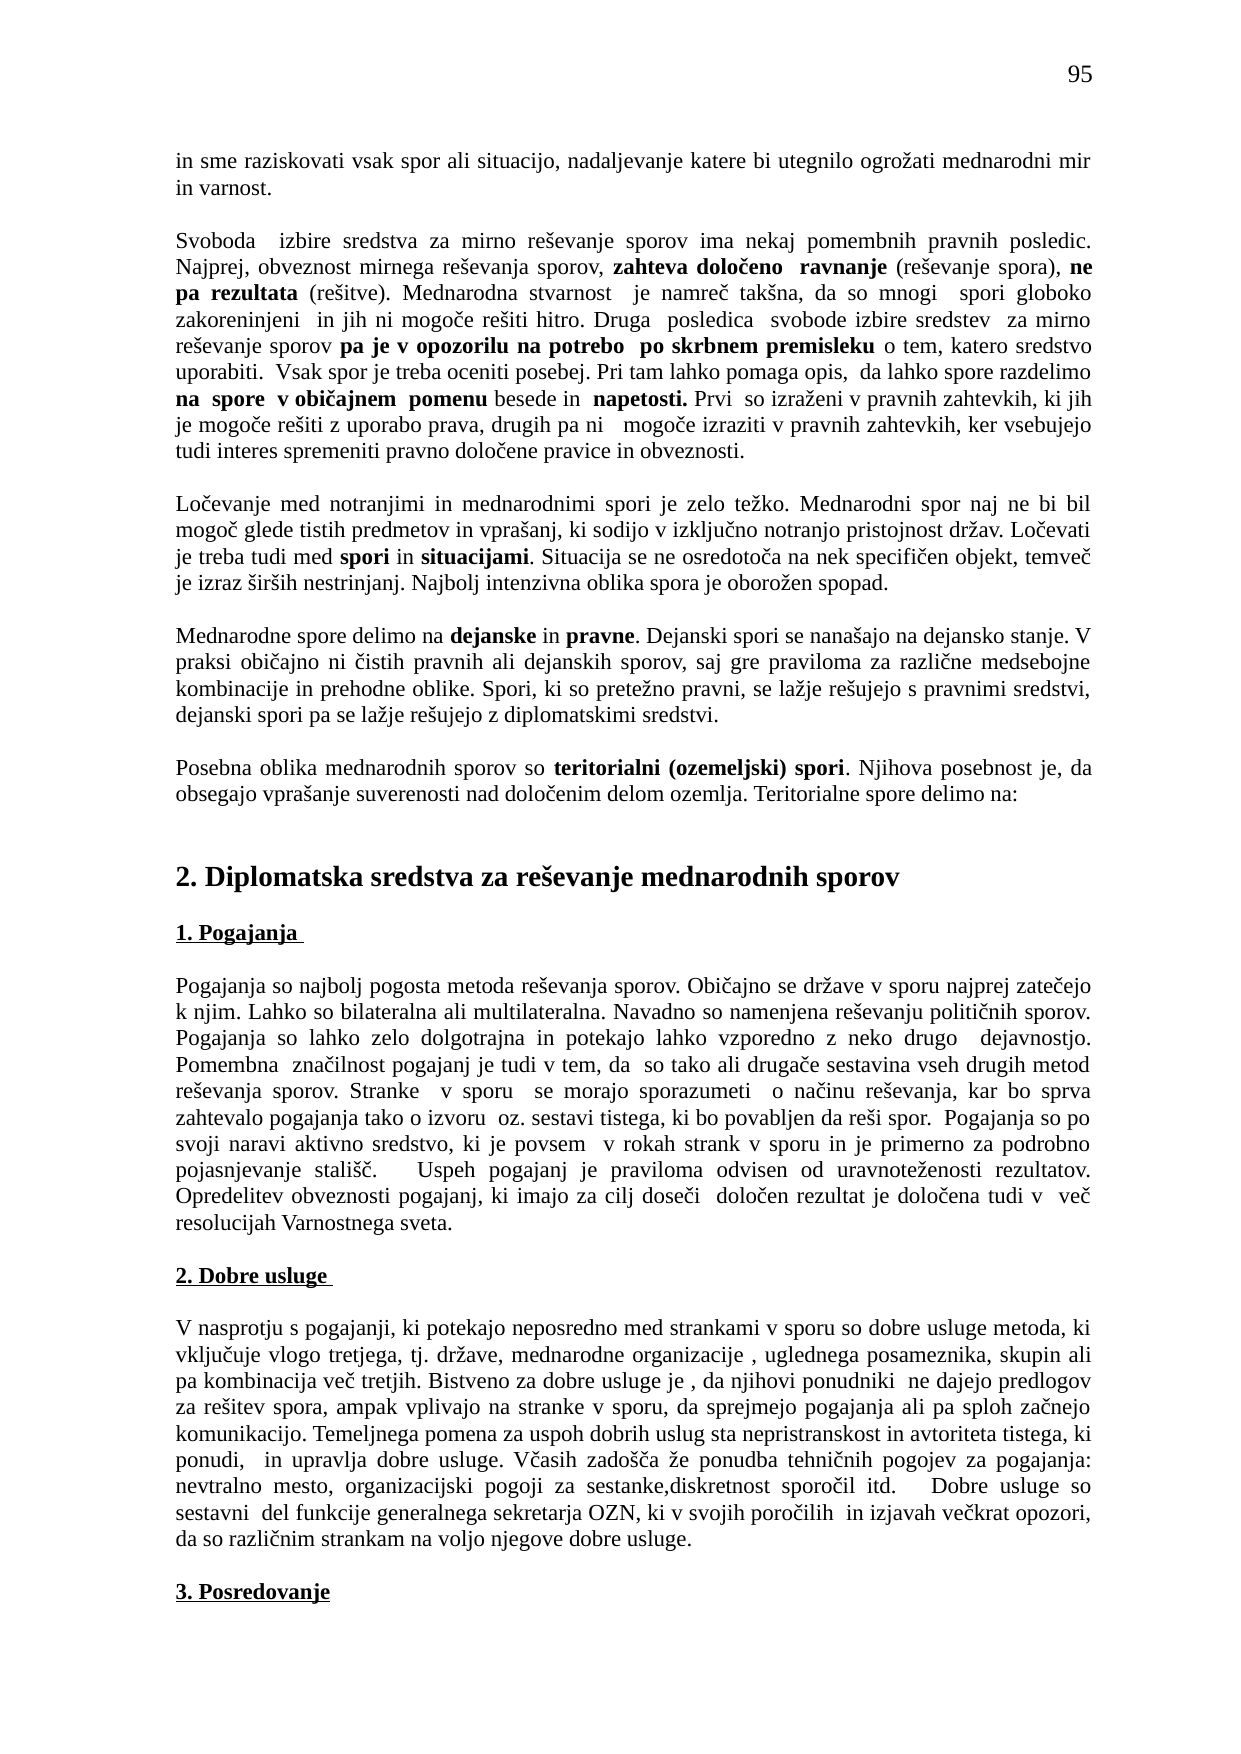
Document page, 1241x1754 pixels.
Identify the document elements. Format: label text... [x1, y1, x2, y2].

text Svoboda izbire sredstva za mirno reševanje sporov ima nekaj pomembnih pravnih posledic. Najprej, obveznost mirnega reševanja sporov, zahteva določeno ravnanje (reševanje spora), ne pa rezultata (rešitve). Mednarodna stvarnost je namreč takšna, da so mnogi spori globoko zakoreninjeni in jih ni mogoče rešiti hitro. Druga posledica svobode izbire sredstev za mirno reševanje sporov pa je v opozorilu na potrebo po skrbnem premisleku o tem, katero sredstvo uporabiti. Vsak spor je treba oceniti posebej. Pri tam lahko pomaga opis, da lahko spore razdelimo na spore v običajnem pomenu besede in napetosti. Prvi so izraženi v pravnih zahtevkih, ki jih je mogoče rešiti z uporabo prava, drugih pa ni mogoče izraziti v pravnih zahtevkih, ker vsebujejo tudi interes spremeniti pravno določene pravice in obveznosti. [175, 227, 1093, 464]
text in sme raziskovati vsak spor ali situacijo, nadaljevanje katere bi utegnilo ogrožati mednarodni mir in varnost. [175, 148, 1093, 200]
text 2. Diplomatska sredstva za reševanje mednarodnih sporov [175, 859, 1093, 893]
text Ločevanje med notranjimi in mednarodnimi spori je zelo težko. Mednarodni spor naj ne bi bil mogoč glede tistih predmetov in vprašanj, ki sodijo v izključno notranjo pristojnost držav. Ločevati je treba tudi med spori in situacijami. Situacija se ne osredotoča na nek specifičen objekt, temveč je izraz širših nestrinjanj. Najbolj intenzivna oblika spora je oborožen spopad. [175, 490, 1093, 596]
text 1. Pogajanja [175, 919, 1093, 945]
text V nasprotju s pogajanji, ki potekajo neposredno med strankami v sporu so dobre usluge metoda, ki vključuje vlogo tretjega, tj. države, mednarodne organizacije , uglednega posameznika, skupin ali pa kombinacija več tretjih. Bistveno za dobre usluge je , da njihovi ponudniki ne dajejo predlogov za rešitev spora, ampak vplivajo na stranke v sporu, da sprejmejo pogajanja ali pa sploh začnejo komunikacijo. Temeljnega pomena za uspoh dobrih uslug sta nepristranskost in avtoriteta tistega, ki ponudi, in upravlja dobre usluge. Včasih zadošča že ponudba tehničnih pogojev za pogajanja: nevtralno mesto, organizacijski pogoji za sestanke,diskretnost sporočil itd. Dobre usluge so sestavni del funkcije generalnega sekretarja OZN, ki v svojih poročilih in izjavah večkrat opozori, da so različnim strankam na voljo njegove dobre usluge. [175, 1314, 1093, 1552]
text 3. Posredovanje [175, 1578, 1093, 1604]
text 2. Dobre usluge [175, 1262, 1093, 1288]
text Pogajanja so najbolj pogosta metoda reševanja sporov. Običajno se države v sporu najprej zatečejo k njim. Lahko so bilateralna ali multilateralna. Navadno so namenjena reševanju političnih sporov. Pogajanja so lahko zelo dolgotrajna in potekajo lahko vzporedno z neko drugo dejavnostjo. Pomembna značilnost pogajanj je tudi v tem, da so tako ali drugače sestavina vseh drugih metod reševanja sporov. Stranke v sporu se morajo sporazumeti o načinu reševanja, kar bo sprva zahtevalo pogajanja tako o izvoru oz. sestavi tistega, ki bo povabljen da reši spor. Pogajanja so po svoji naravi aktivno sredstvo, ki je povsem v rokah strank v sporu in je primerno za podrobno pojasnjevanje stališč. Uspeh pogajanj je praviloma odvisen od uravnoteženosti rezultatov. Opredelitev obveznosti pogajanj, ki imajo za cilj doseči določen rezultat je določena tudi v več resolucijah Varnostnega sveta. [175, 972, 1093, 1235]
text Posebna oblika mednarodnih sporov so teritorialni (ozemeljski) spori. Njihova posebnost je, da obsegajo vprašanje suverenosti nad določenim delom ozemlja. Teritorialne spore delimo na: [175, 754, 1093, 806]
text Mednarodne spore delimo na dejanske in pravne. Dejanski spori se nanašajo na dejansko stanje. V praksi običajno ni čistih pravnih ali dejanskih sporov, saj gre praviloma za različne medsebojne kombinacije in prehodne oblike. Spori, ki so pretežno pravni, se lažje rešujejo s pravnimi sredstvi, dejanski spori pa se lažje rešujejo z diplomatskimi sredstvi. [175, 622, 1093, 727]
